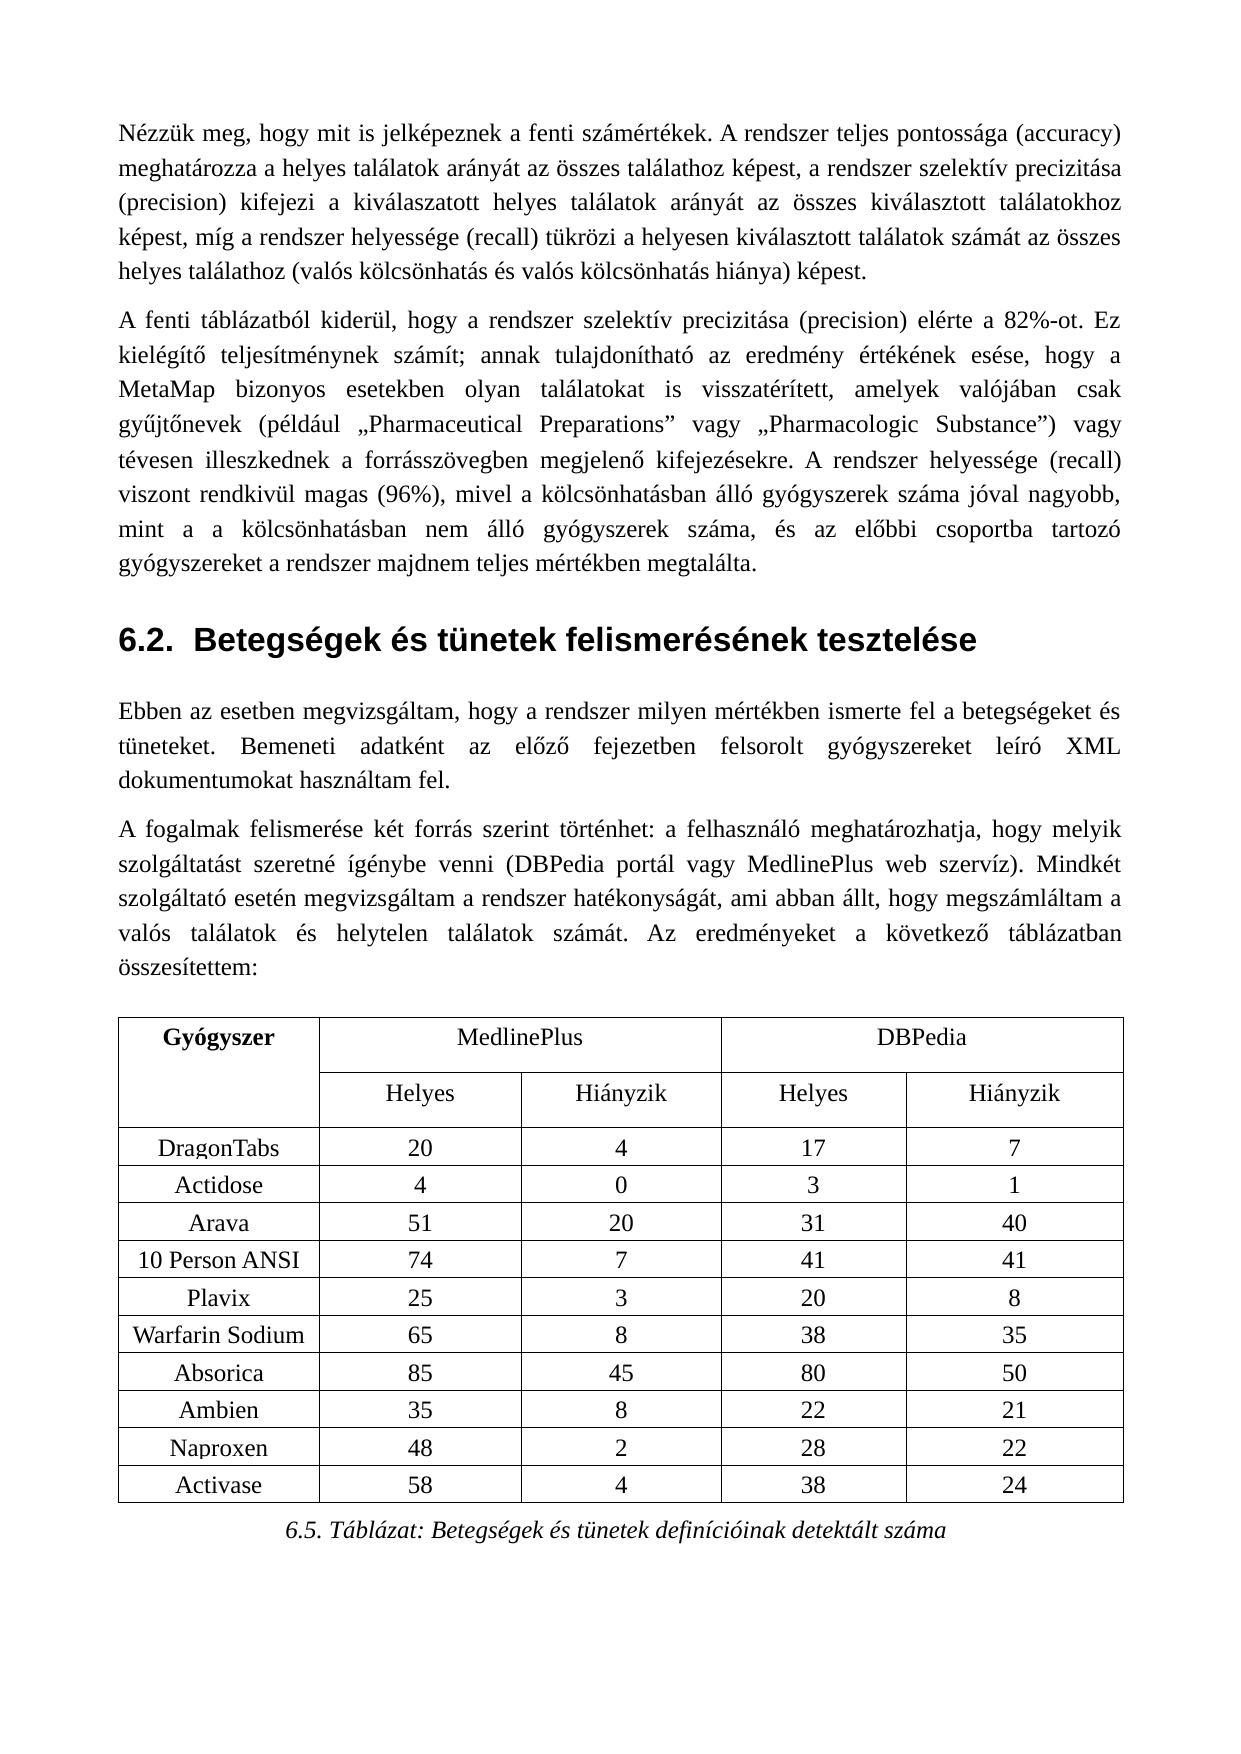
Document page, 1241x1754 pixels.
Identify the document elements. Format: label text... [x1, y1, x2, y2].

table_cell DragonTabs [119, 1128, 319, 1165]
text 6.5. Táblázat: Betegségek és tünetek definícióinak detektált száma [118, 1515, 1122, 1544]
table_cell Warfarin Sodium [119, 1316, 319, 1352]
table_cell 35 [320, 1391, 521, 1427]
table_cell 4 [522, 1128, 721, 1165]
table_cell 50 [907, 1353, 1123, 1390]
table_cell 25 [320, 1278, 521, 1315]
text A fenti táblázatból kiderül, hogy a rendszer szelektív precizitása (precision) elérte a 82%-ot. Ez kielégítő teljesítménynek számít; annak tulajdonítható az eredmény értékének esése, hogy a MetaMap bizonyos esetekben olyan találatokat is visszatérített, amelyek valójában csak gyűjtőnevek (például „Pharmaceutical Preparations” vagy „Pharmacologic Substance”) vagy tévesen illeszkednek a forrásszövegben megjelenő kifejezésekre. A rendszer helyessége (recall) viszont rendkivül magas (96%), mivel a kölcsönhatásban álló gyógyszerek száma jóval nagyobb, mint a a kölcsönhatásban nem álló gyógyszerek száma, és az előbbi csoportba tartozó gyógyszereket a rendszer majdnem teljes mértékben megtalálta. [118, 306, 1122, 577]
table_cell 58 [320, 1466, 521, 1502]
table_cell 1 [907, 1166, 1123, 1202]
table_cell 4 [320, 1166, 521, 1202]
table_cell Absorica [119, 1353, 319, 1390]
text Ebben az esetben megvizsgáltam, hogy a rendszer milyen mértékben ismerte fel a betegségeket és tüneteket. Bemeneti adatként az előző fejezetben felsorolt gyógyszereket leíró XML dokumentumokat használtam fel. [118, 696, 1122, 794]
table_cell 8 [907, 1278, 1123, 1315]
title Nézzük meg, hogy mit is jelképeznek a fenti számértékek. A rendszer teljes pontossága (accuracy) meghatározza a helyes találatok arányát az összes találathoz képest, a rendszer szelektív precizitása (precision) kifejezi a kiválaszatott helyes találatok arányát az összes kiválasztott találatokhoz képest, míg a rendszer helyessége (recall) tükrözi a helyesen kiválasztott találatok számát az összes helyes találathoz (valós kölcsönhatás és valós kölcsönhatás hiánya) képest. [118, 118, 1122, 285]
subtitle Betegségek és tünetek felismerésének tesztelése [118, 620, 1122, 659]
table_cell 21 [907, 1391, 1123, 1427]
table_cell 41 [907, 1241, 1123, 1277]
table_cell 20 [320, 1128, 521, 1165]
table_cell 85 [320, 1353, 521, 1390]
table_cell 3 [722, 1166, 906, 1202]
table_cell Arava [119, 1203, 319, 1240]
table_cell 24 [907, 1466, 1123, 1502]
table_cell 80 [722, 1353, 906, 1390]
table_cell 17 [722, 1128, 906, 1165]
table_cell 35 [907, 1316, 1123, 1352]
table_cell 28 [722, 1428, 906, 1465]
table_cell 40 [907, 1203, 1123, 1240]
table_cell 7 [522, 1241, 721, 1277]
table_header Gyógyszer [119, 1018, 319, 1127]
table_cell 51 [320, 1203, 521, 1240]
table_cell 41 [722, 1241, 906, 1277]
table_cell 20 [522, 1203, 721, 1240]
table_cell 22 [722, 1391, 906, 1427]
table_header DBPedia [722, 1018, 1123, 1072]
table_cell 0 [522, 1166, 721, 1202]
table_cell Plavix [119, 1278, 319, 1315]
table_cell Naproxen [119, 1428, 319, 1465]
table_cell 48 [320, 1428, 521, 1465]
table_cell 74 [320, 1241, 521, 1277]
table_cell 65 [320, 1316, 521, 1352]
table_cell 8 [522, 1391, 721, 1427]
table_cell 2 [522, 1428, 721, 1465]
table_cell Helyes [320, 1073, 521, 1127]
table_cell 4 [522, 1466, 721, 1502]
title A fogalmak felismerése két forrás szerint történhet: a felhasználó meghatározhatja, hogy melyik szolgáltatást szeretné ígénybe venni (DBPedia portál vagy MedlinePlus web szervíz). Mindkét szolgáltató esetén megvizsgáltam a rendszer hatékonyságát, ami abban állt, hogy megszámláltam a valós találatok és helytelen találatok számát. Az eredményeket a következő táblázatban összesítettem: [118, 814, 1122, 981]
table_header MedlinePlus [320, 1018, 721, 1072]
table_cell 22 [907, 1428, 1123, 1465]
table_cell 3 [522, 1278, 721, 1315]
table_cell Hiányzik [907, 1073, 1123, 1127]
table_cell Helyes [722, 1073, 906, 1127]
table_cell 20 [722, 1278, 906, 1315]
table_cell Actidose [119, 1166, 319, 1202]
table_cell 38 [722, 1316, 906, 1352]
table_cell 38 [722, 1466, 906, 1502]
table_cell 45 [522, 1353, 721, 1390]
table_cell 10 Person ANSI [119, 1241, 319, 1277]
table_cell Hiányzik [522, 1073, 721, 1127]
table_cell Ambien [119, 1391, 319, 1427]
table_cell Activase [119, 1466, 319, 1502]
table_cell 7 [907, 1128, 1123, 1165]
table_cell 31 [722, 1203, 906, 1240]
table_cell 8 [522, 1316, 721, 1352]
